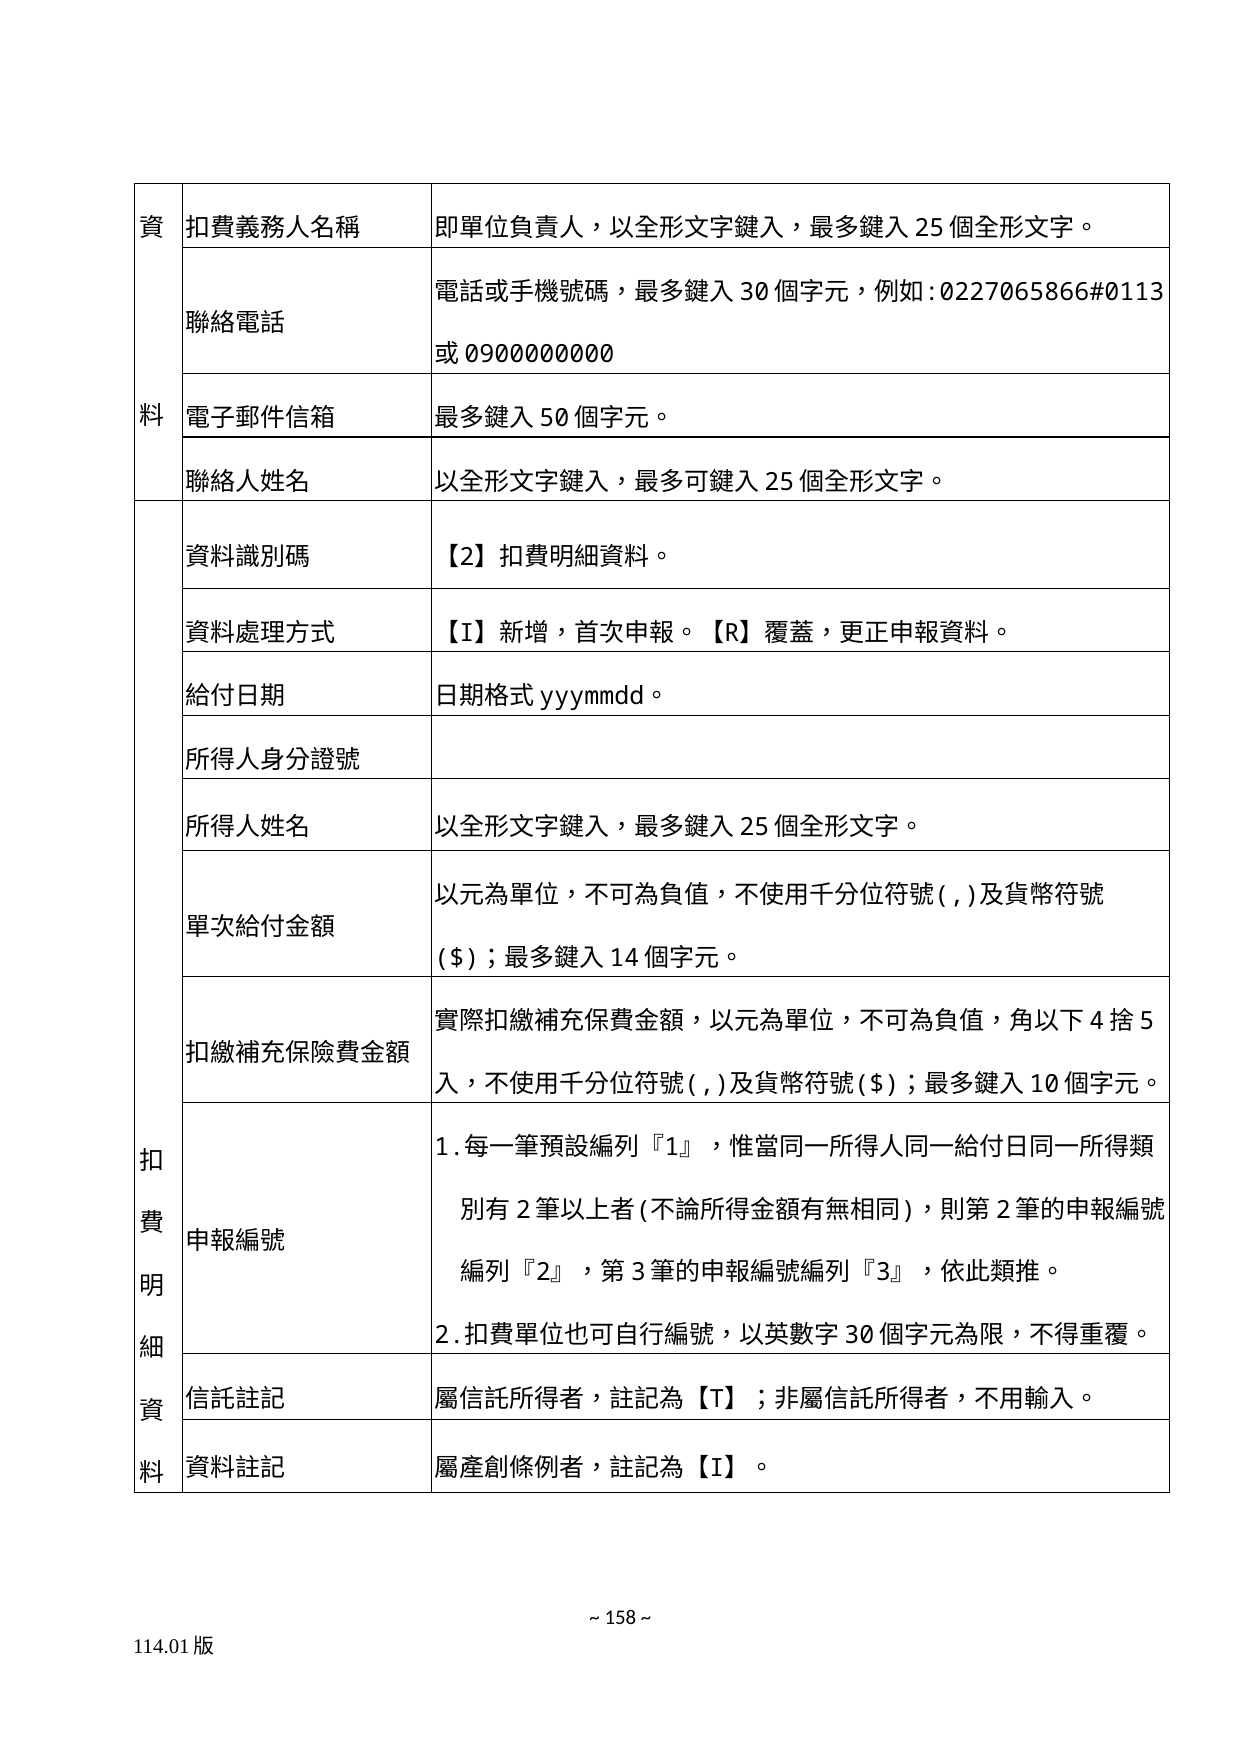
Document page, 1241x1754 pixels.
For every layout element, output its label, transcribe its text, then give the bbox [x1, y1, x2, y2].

table_cell 屬產創條例者，註記為【I】。 [432, 1420, 1169, 1492]
table_cell 資料處理方式 [183, 589, 431, 651]
table_cell 信託註記 [183, 1354, 431, 1419]
table_cell 實際扣繳補充保費金額，以元為單位，不可為負值，角以下4捨5入，不使用千分位符號(,)及貨幣符號($)；最多鍵入10個字元。 [432, 977, 1169, 1102]
table_cell 即單位負責人，以全形文字鍵入，最多鍵入25個全形文字。 [432, 184, 1169, 247]
table_cell 1.每一筆預設編列『1』，惟當同一所得人同一給付日同一所得類別有2筆以上者(不論所得金額有無相同)，則第2筆的申報編號編列『2』，第3筆的申報編號編列『3』，依此類推。 2.扣費單位也可自行編號，以英數字30個字元為限，不得重覆。 [432, 1103, 1169, 1353]
table_cell 資料識別碼 [183, 501, 431, 587]
table_cell 以全形文字鍵入，最多鍵入25個全形文字。 [432, 779, 1169, 850]
table_cell 以元為單位，不可為負值，不使用千分位符號(,)及貨幣符號($)；最多鍵入14個字元。 [432, 851, 1169, 976]
table_cell 聯絡人姓名 [183, 438, 431, 500]
table_cell 扣費義務人名稱 [183, 184, 431, 247]
table_cell 給付日期 [183, 652, 431, 714]
table_cell 最多鍵入50個字元。 [432, 374, 1169, 436]
table_cell 以全形文字鍵入，最多可鍵入25個全形文字。 [432, 438, 1169, 500]
table_cell [432, 716, 1169, 778]
table_cell 所得人姓名 [183, 779, 431, 850]
table_cell 資料註記 [183, 1420, 431, 1492]
table_cell 所得人身分證號 [183, 716, 431, 778]
table_cell 【I】新增，首次申報。【R】覆蓋，更正申報資料。 [432, 589, 1169, 651]
table_cell 單次給付金額 [183, 851, 431, 976]
table_cell 電子郵件信箱 [183, 374, 431, 436]
table_cell 扣 費 明 細 資 料 [135, 501, 182, 1492]
table_cell 聯絡電話 [183, 248, 431, 373]
table_cell 資料 [135, 184, 182, 500]
table_cell 申報編號 [183, 1103, 431, 1353]
table_cell 扣繳補充保險費金額 [183, 977, 431, 1102]
table_cell 【2】扣費明細資料。 [432, 501, 1169, 587]
table_cell 屬信託所得者，註記為【T】；非屬信託所得者，不用輸入。 [432, 1354, 1169, 1419]
table_cell 電話或手機號碼，最多鍵入30個字元，例如:0227065866#0113或0900000000 [432, 248, 1169, 373]
table_cell 日期格式yyymmdd。 [432, 652, 1169, 714]
